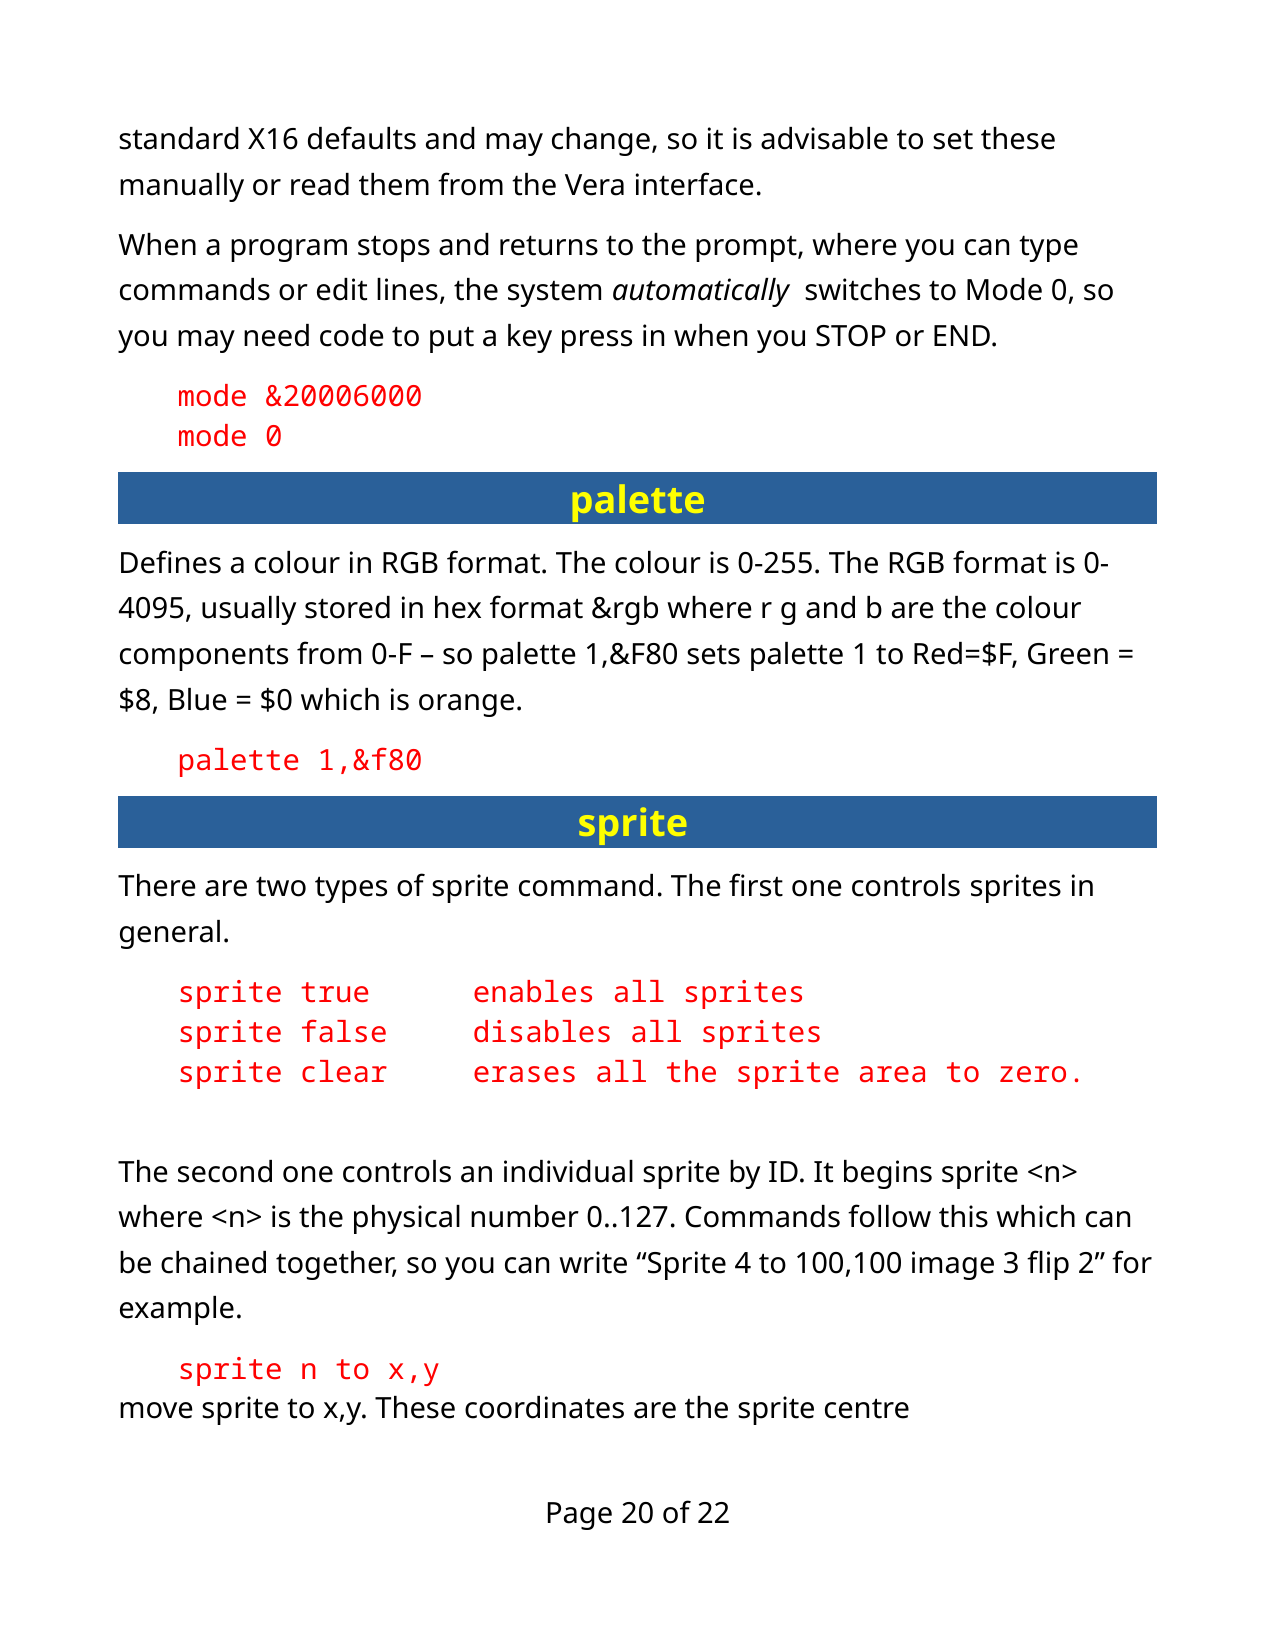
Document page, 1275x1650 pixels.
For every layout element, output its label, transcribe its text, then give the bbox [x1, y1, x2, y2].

text When a program stops and returns to the prompt, where you can type commands or edit lines, the system automatically switches to Mode 0, so you may need code to put a key press in when you STOP or END. [118, 224, 1157, 355]
subtitle palette [118, 472, 1157, 524]
text Palette 1,&f80 [177, 739, 1157, 779]
text Mode &20006000 [177, 375, 1157, 415]
text move sprite to x,y. These coordinates are the sprite centre [118, 1388, 1157, 1427]
text standard X16 defaults and may change, so it is advisable to set these manually or read them from the Vera interface. [118, 118, 1157, 203]
text Defines a colour in RGB format. The colour is 0-255. The RGB format is 0-4095, usually stored in hex format &rgb where r g and b are the colour components from 0-F – so palette 1,&F80 sets palette 1 to Red=$F, Green = $8, Blue = $0 which is orange. [118, 542, 1157, 718]
text Sprite clear Erases all the sprite area to zero. [177, 1051, 1157, 1091]
text Sprite true Enables all sprites [177, 972, 1157, 1011]
text Mode 0 [177, 415, 1157, 455]
text The second one controls an individual sprite by ID. It begins sprite <n> where <n> is the physical number 0..127. Commands follow this which can be chained together, so you can write “Sprite 4 to 100,100 image 3 flip 2” for example. [118, 1151, 1157, 1327]
text Sprite false Disables all sprites [177, 1011, 1157, 1051]
text Sprite n to x,y [177, 1348, 1157, 1388]
subtitle sprite [118, 796, 1157, 848]
text There are two types of sprite command. The first one controls sprites in general. [118, 866, 1157, 951]
